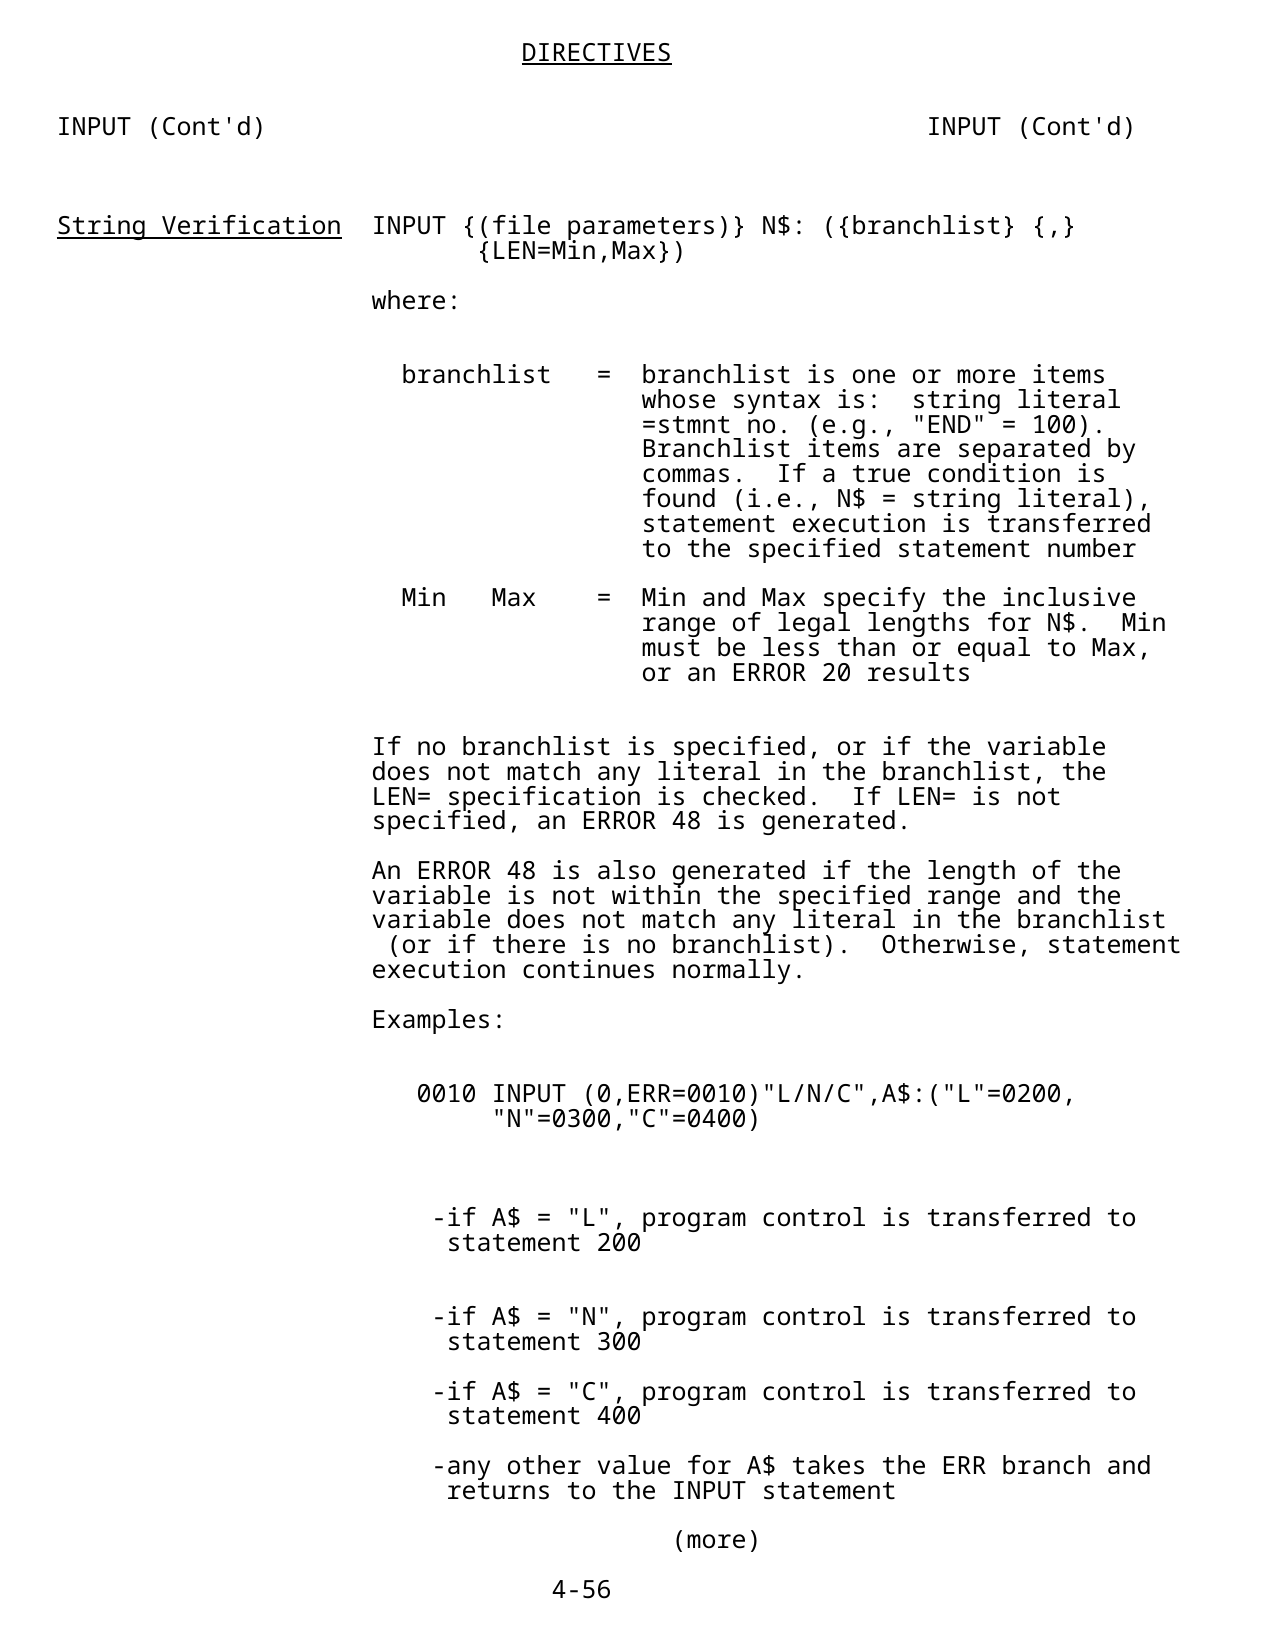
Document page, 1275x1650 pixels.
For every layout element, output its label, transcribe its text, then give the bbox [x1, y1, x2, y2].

text An ERROR 48 is also generated if the length of the [41, 859, 1234, 884]
text statement 300 [41, 1331, 1234, 1355]
text Min Max = Min and Max specify the inclusive [41, 587, 1234, 612]
text Branchlist items are separated by [41, 438, 1234, 463]
text or an ERROR 20 results [41, 661, 1234, 686]
text to the specified statement number [41, 537, 1234, 562]
text must be less than or equal to Max, [41, 636, 1234, 661]
text execution continues normally. [41, 959, 1234, 983]
text (more) [41, 1529, 1234, 1554]
text INPUT (Cont'd) INPUT (Cont'd) [41, 116, 1234, 141]
text variable does not match any literal in the branchlist [41, 909, 1234, 934]
text statement 200 [41, 1231, 1234, 1256]
text where: [41, 289, 1234, 314]
text LEN= specification is checked. If LEN= is not [41, 785, 1234, 810]
text -if A$ = "L", program control is transferred to [41, 1207, 1234, 1231]
text -any other value for A$ takes the ERR branch and [41, 1454, 1234, 1479]
text branchlist = branchlist is one or more items [41, 364, 1234, 388]
text "N"=0300,"C"=0400) [41, 1107, 1234, 1132]
text statement 400 [41, 1405, 1234, 1430]
text -if A$ = "N", program control is transferred to [41, 1306, 1234, 1331]
text does not match any literal in the branchlist, the [41, 760, 1234, 785]
text {LEN=Min,Max}) [41, 240, 1234, 264]
text (or if there is no branchlist). Otherwise, statement [41, 934, 1234, 959]
text If no branchlist is specified, or if the variable [41, 736, 1234, 760]
text commas. If a true condition is [41, 463, 1234, 488]
text range of legal lengths for N$. Min [41, 612, 1234, 636]
text variable is not within the specified range and the [41, 884, 1234, 909]
text returns to the INPUT statement [41, 1479, 1234, 1504]
text String Verification INPUT {(file parameters)} N$: ({branchlist} {,} [41, 215, 1234, 240]
text specified, an ERROR 48 is generated. [41, 810, 1234, 835]
text 0010 INPUT (0,ERR=0010)"L/N/C",A$:("L"=0200, [41, 1083, 1234, 1107]
text =stmnt no. (e.g., "END" = 100). [41, 413, 1234, 438]
text 4-56 [41, 1578, 1234, 1603]
text Examples: [41, 1008, 1234, 1033]
text -if A$ = "C", program control is transferred to [41, 1380, 1234, 1405]
text DIRECTIVES [41, 41, 1234, 66]
text statement execution is transferred [41, 512, 1234, 537]
text found (i.e., N$ = string literal), [41, 488, 1234, 512]
text whose syntax is: string literal [41, 388, 1234, 413]
